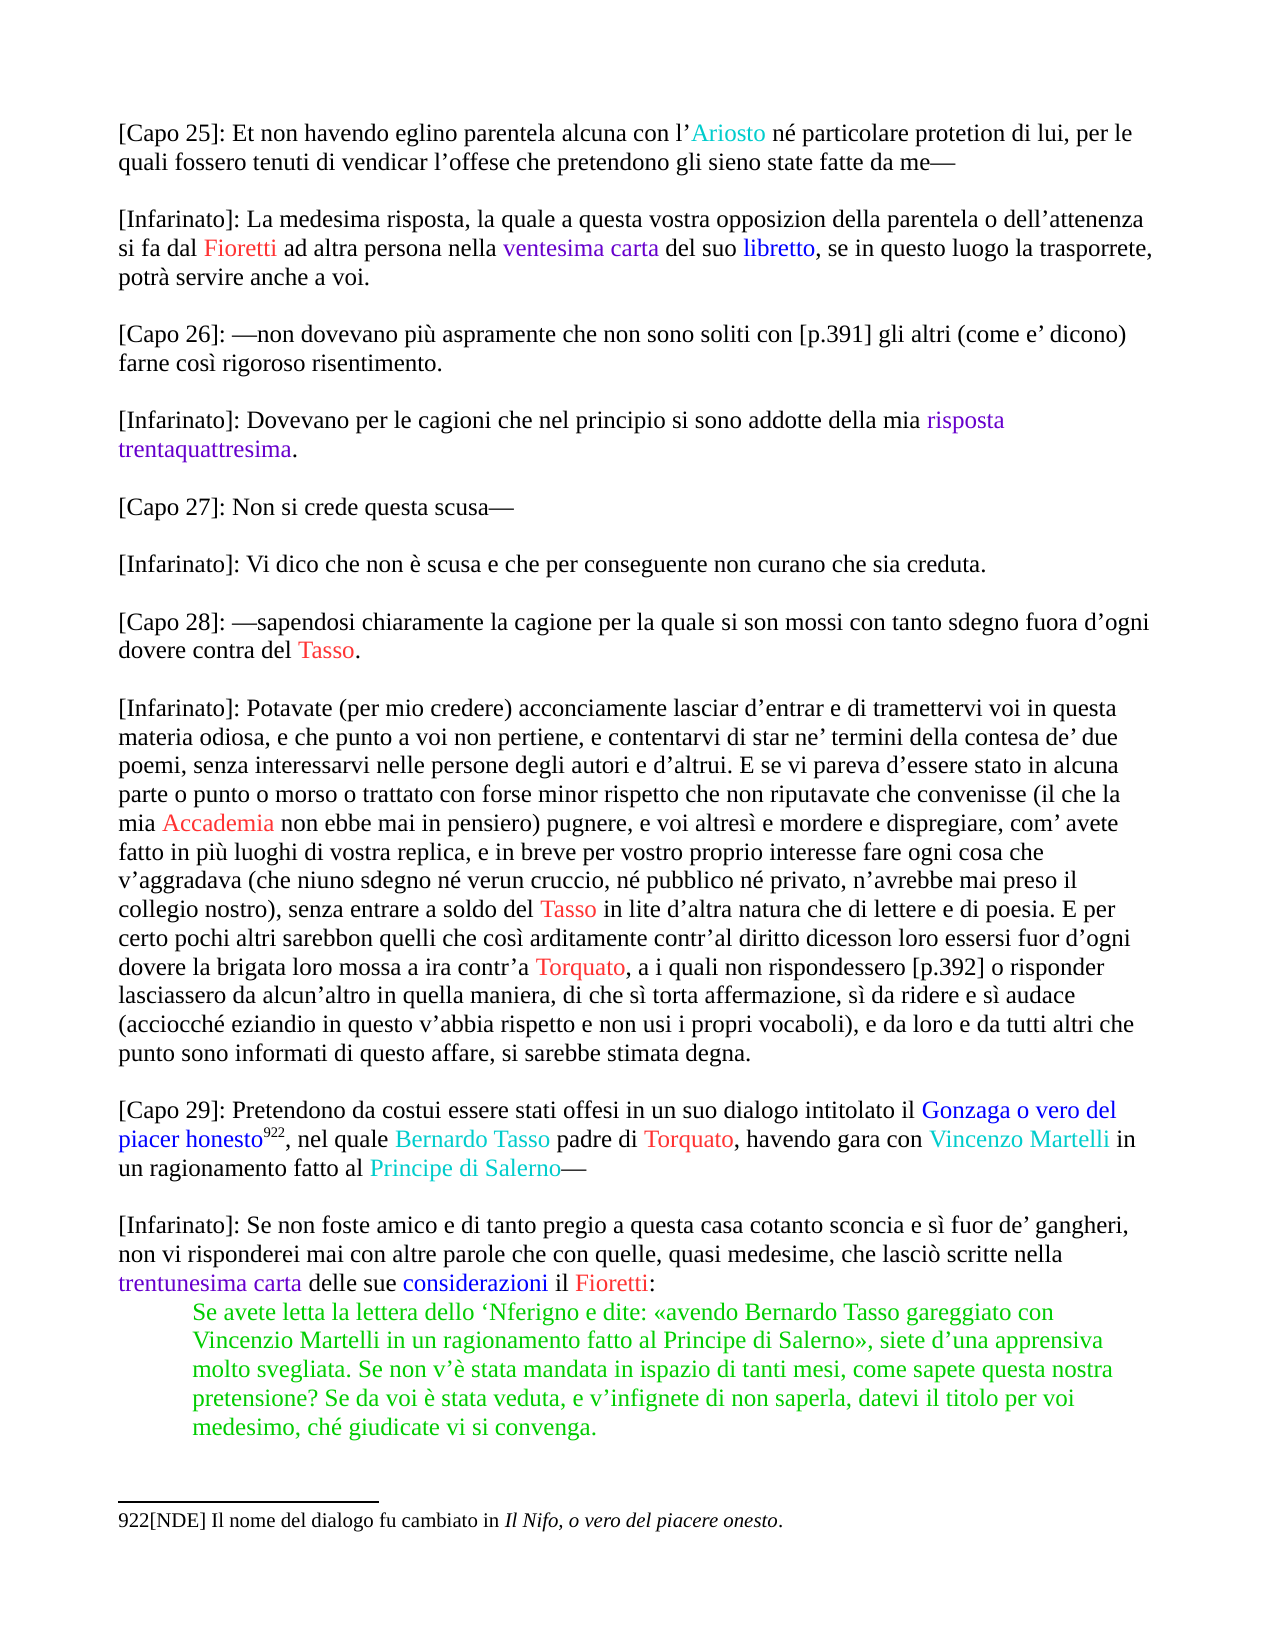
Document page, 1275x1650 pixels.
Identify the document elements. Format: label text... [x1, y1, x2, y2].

text [Infarinato]: Se non foste amico e di tanto pregio a questa casa cotanto sconcia e sì fuor de’ gangheri, non vi risponderei mai con altre parole che con quelle, quasi medesime, che lasciò scritte nella trentunesima carta delle sue considerazioni il Fioretti: [118, 1211, 1157, 1297]
text [Capo 26]: —non dovevano più aspramente che non sono soliti con [p.391] gli altri (come e’ dicono) farne così rigoroso risentimento. [118, 319, 1157, 377]
text [Capo 25]: Et non havendo eglino parentela alcuna con l’Ariosto né particolare protetion di lui, per le quali fossero tenuti di vendicar l’offese che pretendono gli sieno state fatte da me— [118, 118, 1157, 176]
text [Capo 27]: Non si crede questa scusa— [118, 492, 1157, 521]
text [Infarinato]: Potavate (per mio credere) acconciamente lasciar d’entrar e di tramettervi voi in questa materia odiosa, e che punto a voi non pertiene, e contentarvi di star ne’ termini della contesa de’ due poemi, senza interessarvi nelle persone degli autori e d’altrui. E se vi pareva d’essere stato in alcuna parte o punto o morso o trattato con forse minor rispetto che non riputavate che convenisse (il che la mia Accademia non ebbe mai in pensiero) pugnere, e voi altresì e mordere e dispregiare, com’ avete fatto in più luoghi di vostra replica, e in breve per vostro proprio interesse fare ogni cosa che v’aggradava (che niuno sdegno né verun cruccio, né pubblico né privato, n’avrebbe mai preso il collegio nostro), senza entrare a soldo del Tasso in lite d’altra natura che di lettere e di poesia. E per certo pochi altri sarebbon quelli che così arditamente contr’al diritto dicesson loro essersi fuor d’ogni dovere la brigata loro mossa a ira contr’a Torquato, a i quali non rispondessero [p.392] o risponder lasciassero da alcun’altro in quella maniera, di che sì torta affermazione, sì da ridere e sì audace (acciocché eziandio in questo v’abbia rispetto e non usi i propri vocaboli), e da loro e da tutti altri che punto sono informati di questo affare, si sarebbe stimata degna. [118, 693, 1157, 1067]
text Se avete letta la lettera dello ‘Nferigno e dite: «avendo Bernardo Tasso gareggiato con Vincenzio Martelli in un ragionamento fatto al Principe di Salerno», siete d’una apprensiva molto svegliata. Se non v’è stata mandata in ispazio di tanti mesi, come sapete questa nostra pretensione? Se da voi è stata veduta, e v’infignete di non saperla, datevi il titolo per voi medesimo, ché giudicate vi si convenga. [192, 1297, 1157, 1441]
text [Infarinato]: La medesima risposta, la quale a questa vostra opposizion della parentela o dell’attenenza si fa dal Fioretti ad altra persona nella ventesima carta del suo libretto, se in questo luogo la trasporrete, potrà servire anche a voi. [118, 204, 1157, 291]
text [Infarinato]: Vi dico che non è scusa e che per conseguente non curano che sia creduta. [118, 549, 1157, 578]
text [Infarinato]: Dovevano per le cagioni che nel principio si sono addotte della mia risposta trentaquattresima. [118, 406, 1157, 463]
text [Capo 28]: —sapendosi chiaramente la cagione per la quale si son mossi con tanto sdegno fuora d’ogni dovere contra del Tasso. [118, 607, 1157, 664]
text [Capo 29]: Pretendono da costui essere stati offesi in un suo dialogo intitolato il Gonzaga o vero del piacer honesto, nel quale Bernardo Tasso padre di Torquato, havendo gara con Vincenzo Martelli in un ragionamento fatto al Principe di Salerno— [118, 1096, 1157, 1182]
text [NDE] Il nome del dialogo fu cambiato in Il Nifo, o vero del piacere onesto. [118, 1508, 1157, 1532]
